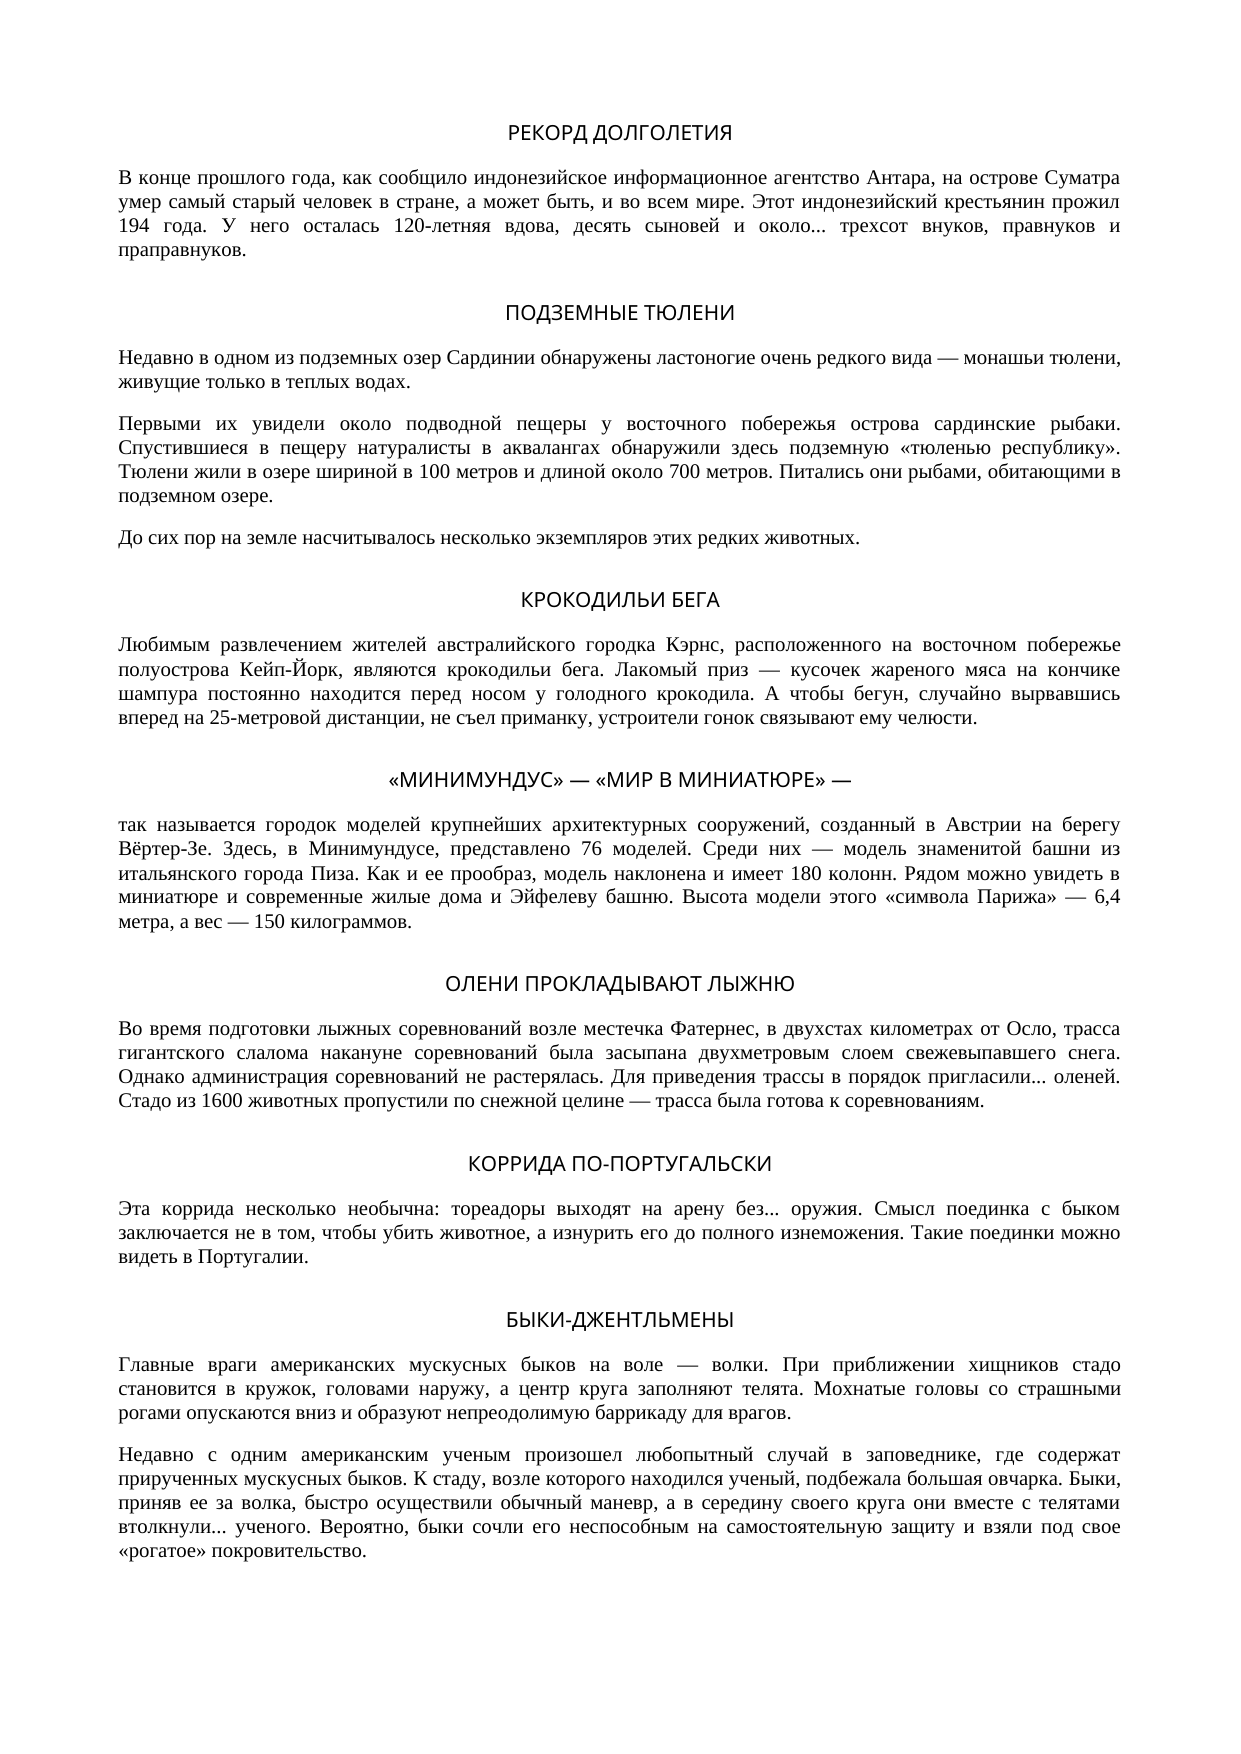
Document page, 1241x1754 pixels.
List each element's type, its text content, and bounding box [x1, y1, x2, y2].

text Любимым развлечением жителей австралийского городка Кэрнс, расположенного на восточном побережье полуострова Кейп-Йорк, являются крокодильи бега. Лакомый приз — кусочек жареного мяса на кончике шампура постоянно находится перед носом у голодного крокодила. А чтобы бегун, случайно вырвавшись вперед на 25-метровой дистанции, не съел приманку, устроители гонок связывают ему челюсти. [118, 632, 1122, 729]
text так называется городок моделей крупнейших архитектурных сооружений, созданный в Австрии на берегу Вёртер-Зе. Здесь, в Минимундусе, представлено 76 моделей. Среди них — модель знаменитой башни из итальянского города Пиза. Как и ее прообраз, модель наклонена и имеет 180 колонн. Рядом можно увидеть в миниатюре и современные жилые дома и Эйфелеву башню. Высота модели этого «символа Парижа» — 6,4 метра, а вес — 150 килограммов. [118, 812, 1122, 933]
subtitle ОЛЕНИ ПРОКЛАДЫВАЮТ ЛЫЖНЮ [118, 969, 1122, 998]
text Первыми их увидели около подводной пещеры у восточного побережья острова сардинские рыбаки. Спустившиеся в пещеру натуралисты в аквалангах обнаружили здесь подземную «тюленью республику». Тюлени жили в озере шириной в 100 метров и длиной около 700 метров. Питались они рыбами, обитающими в подземном озере. [118, 411, 1122, 507]
subtitle ПОДЗЕМНЫЕ ТЮЛЕНИ [118, 298, 1122, 326]
text До сих пор на земле насчитывалось несколько экземпляров этих редких животных. [118, 525, 1122, 549]
subtitle РЕКОРД ДОЛГОЛЕТИЯ [118, 118, 1122, 147]
text Недавно с одним американским ученым произошел любопытный случай в заповеднике, где содержат прирученных мускусных быков. К стаду, возле которого находился ученый, подбежала большая овчарка. Быки, приняв ее за волка, быстро осуществили обычный маневр, а в середину своего круга они вместе с телятами втолкнули... ученого. Вероятно, быки сочли его неспособным на самостоятельную защиту и взяли под свое «рогатое» покровительство. [118, 1442, 1122, 1562]
text Во время подготовки лыжных соревнований возле местечка Фатернес, в двухстах километрах от Осло, трасса гигантского слалома накануне соревнований была засыпана двухметровым слоем свежевыпавшего снега. Однако администрация соревнований не растерялась. Для приведения трассы в порядок пригласили... оленей. Стадо из 1600 животных пропустили по снежной целине — трасса была готова к соревнованиям. [118, 1016, 1122, 1112]
text В конце прошлого года, как сообщило индонезийское информационное агентство Антара, на острове Суматра умер самый старый человек в стране, а может быть, и во всем мире. Этот индонезийский крестьянин прожил 194 года. У него осталась 120-летняя вдова, десять сыновей и около... трехсот внуков, правнуков и праправнуков. [118, 165, 1122, 261]
subtitle БЫКИ-ДЖЕНТЛЬМЕНЫ [118, 1305, 1122, 1333]
text Главные враги американских мускусных быков на воле — волки. При приближении хищников стадо становится в кружок, головами наружу, а центр круга заполняют телята. Мохнатые головы со страшными рогами опускаются вниз и образуют непреодолимую баррикаду для врагов. [118, 1352, 1122, 1424]
text Недавно в одном из подземных озер Сардинии обнаружены ластоногие очень редкого вида — монашьи тюлени, живущие только в теплых водах. [118, 345, 1122, 393]
subtitle КОРРИДА ПО-ПОРТУГАЛЬСКИ [118, 1149, 1122, 1178]
subtitle КРОКОДИЛЬИ БЕГА [118, 586, 1122, 614]
subtitle «МИНИМУНДУС» — «МИР В МИНИАТЮРЕ» — [118, 765, 1122, 794]
text Эта коррида несколько необычна: тореадоры выходят на арену без... оружия. Смысл поединка с быком заключается не в том, чтобы убить животное, а изнурить его до полного изнеможения. Такие поединки можно видеть в Португалии. [118, 1196, 1122, 1268]
